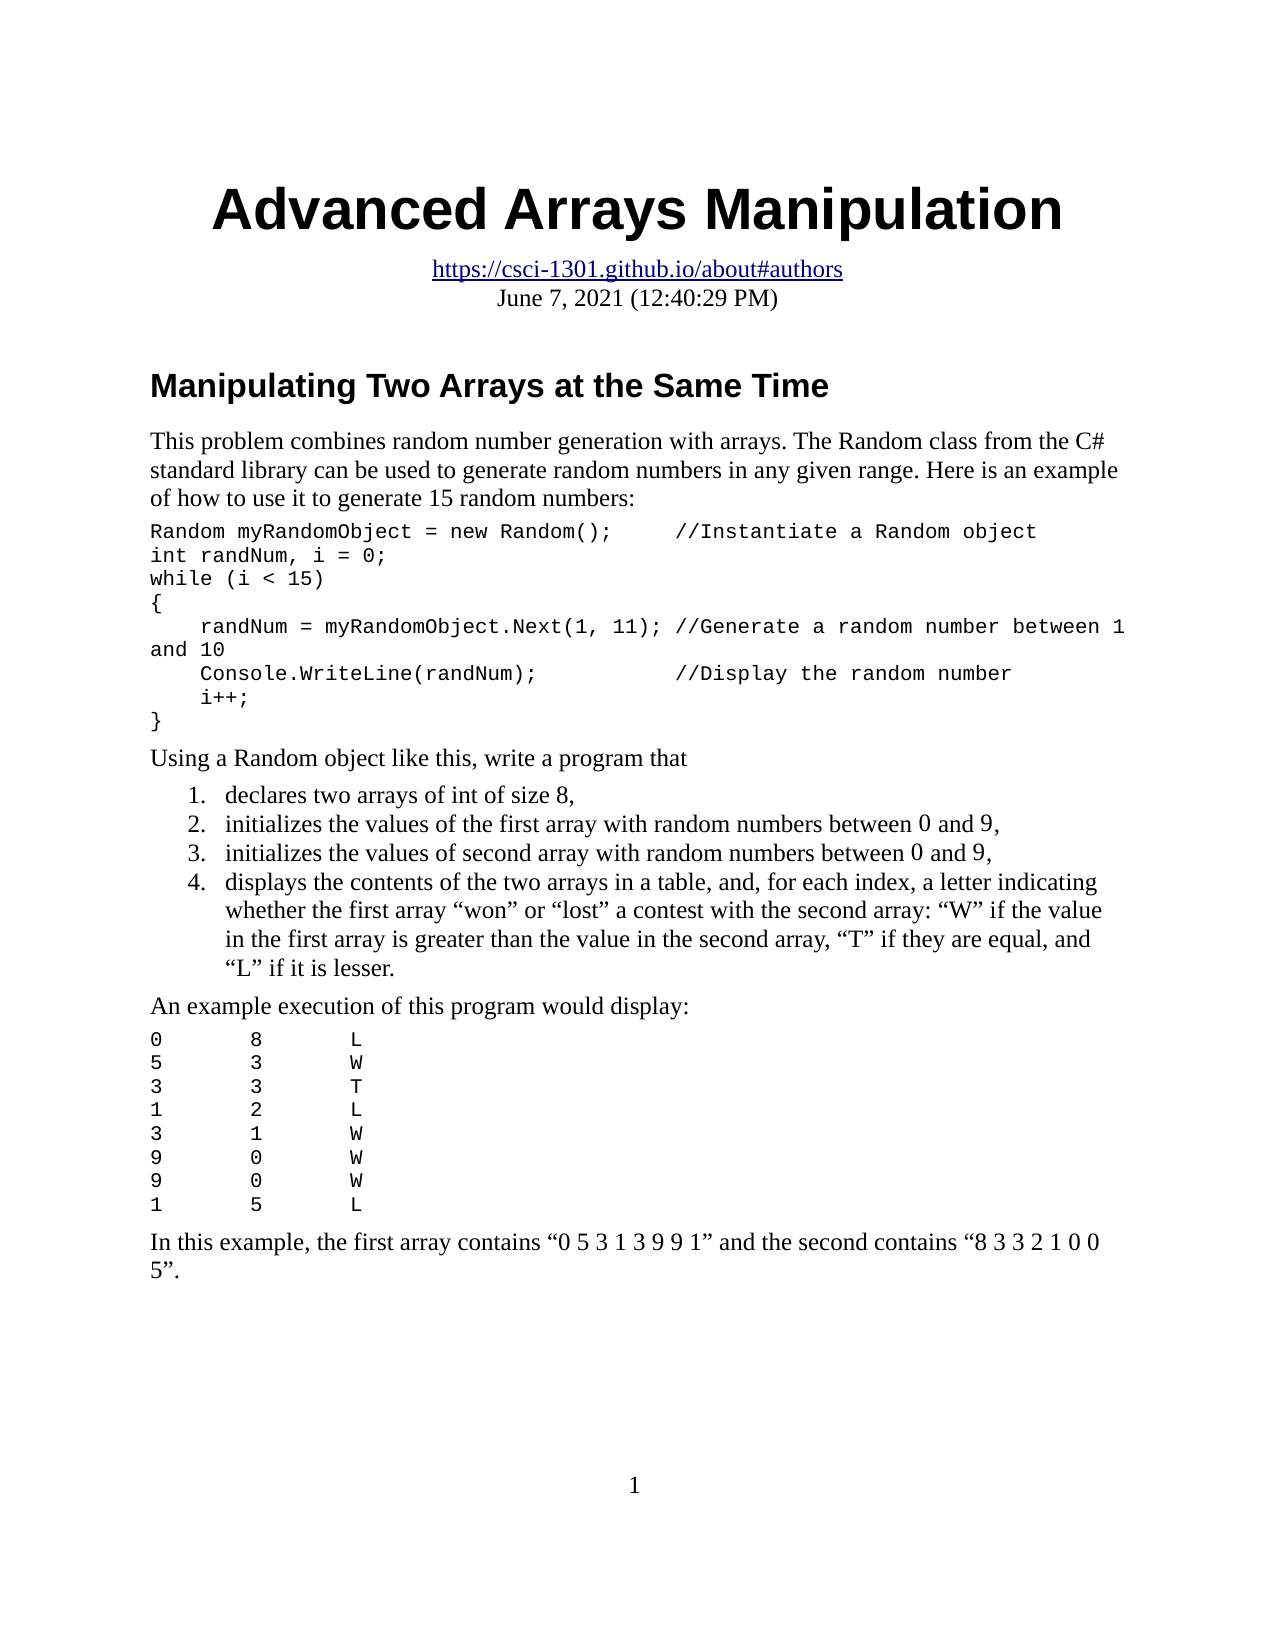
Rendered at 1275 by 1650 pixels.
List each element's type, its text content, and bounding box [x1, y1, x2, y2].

text 1 2 L [150, 1099, 1125, 1123]
text https://csci-1301.github.io/about#authors [150, 254, 1125, 283]
text } [150, 710, 1125, 734]
text 5 3 W [150, 1052, 1125, 1076]
text 3 3 T [150, 1076, 1125, 1099]
text i++; [150, 687, 1125, 710]
text This problem combines random number generation with arrays. The Random class from the C# standard library can be used to generate random numbers in any given range. Here is an example of how to use it to generate 15 random numbers: [150, 426, 1125, 512]
text 0 8 L [150, 1028, 1125, 1052]
text 1 5 L [150, 1194, 1125, 1218]
list initializes the values of second array with random numbers between and , [187, 838, 1125, 867]
text while (i < 15) [150, 568, 1125, 592]
text { [150, 592, 1125, 616]
text Random myRandomObject = new Random(); //Instantiate a Random object [150, 521, 1125, 545]
text 3 1 W [150, 1123, 1125, 1147]
text Console.WriteLine(randNum); //Display the random number [150, 663, 1125, 687]
subtitle Manipulating Two Arrays at the Same Time [150, 366, 1125, 404]
list displays the contents of the two arrays in a table, and, for each index, a letter indicating whether the first array “won” or “lost” a contest with the second array: “W” if the value in the first array is greater than the value in the second array, “T” if they are equal, and “L” if it is lesser. [187, 867, 1125, 982]
text 9 0 W [150, 1147, 1125, 1170]
title Advanced Arrays Manipulation [150, 175, 1125, 242]
text An example execution of this program would display: [150, 991, 1125, 1019]
text randNum = myRandomObject.Next(1, 11); //Generate a random number between 1 and 10 [150, 616, 1125, 663]
text 9 0 W [150, 1170, 1125, 1194]
text In this example, the first array contains “0 5 3 1 3 9 9 1” and the second contains “8 3 3 2 1 0 0 5”. [150, 1227, 1125, 1284]
text June 7, 2021 (12:40:29 PM) [150, 283, 1125, 312]
text int randNum, i = 0; [150, 545, 1125, 568]
list declares two arrays of int of size 8, [187, 781, 1125, 809]
list initializes the values of the first array with random numbers between and , [187, 809, 1125, 838]
text Using a Random object like this, write a program that [150, 743, 1125, 772]
